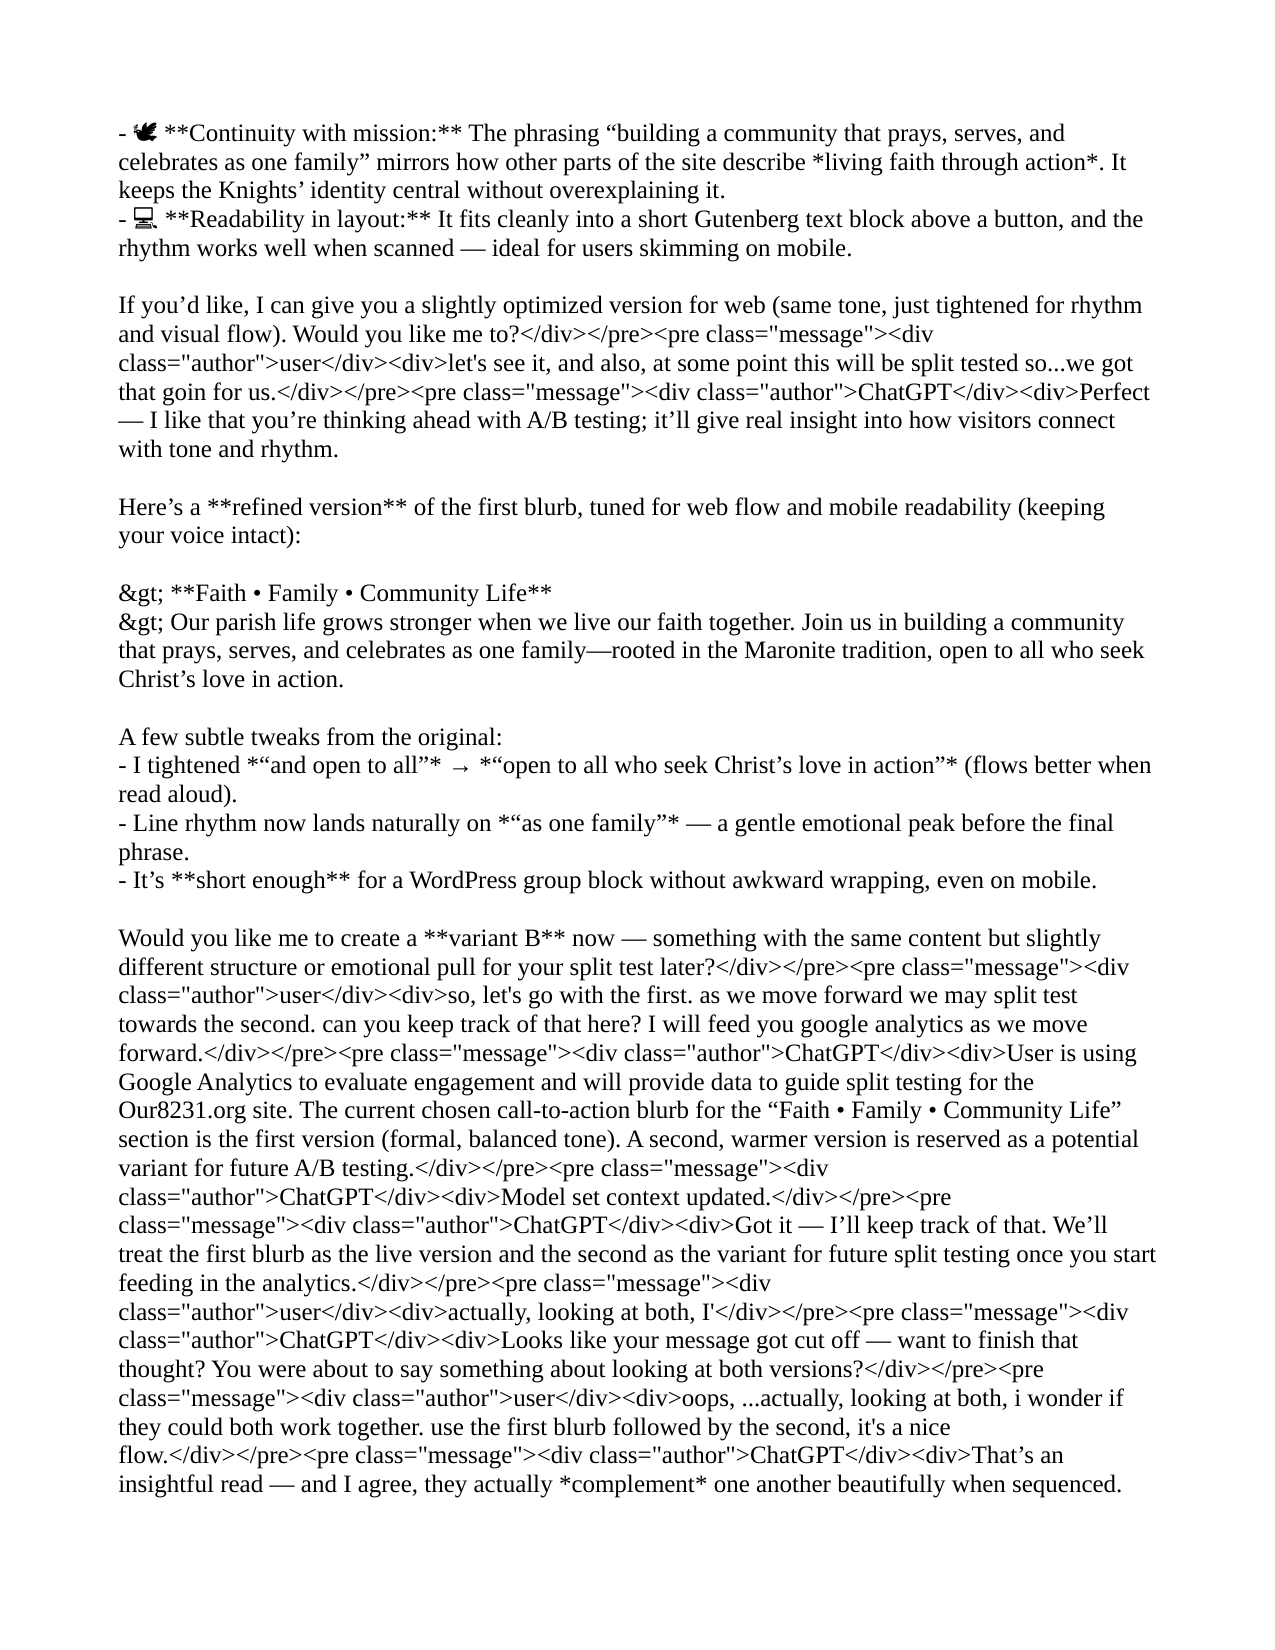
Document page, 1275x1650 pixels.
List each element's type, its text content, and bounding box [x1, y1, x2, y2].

text - It’s **short enough** for a WordPress group block without awkward wrapping, even on mobile. [118, 866, 1157, 894]
text - Line rhythm now lands naturally on *“as one family”* — a gentle emotional peak before the final phrase. [118, 808, 1157, 866]
text - I tightened *“and open to all”* → *“open to all who seek Christ’s love in action”* (flows better when read aloud). [118, 751, 1157, 808]
text - 💻 **Readability in layout:** It fits cleanly into a short Gutenberg text block above a button, and the rhythm works well when scanned — ideal for users skimming on mobile. [118, 204, 1157, 262]
text A few subtle tweaks from the original: [118, 722, 1157, 751]
text &gt; Our parish life grows stronger when we live our faith together. Join us in building a community that prays, serves, and celebrates as one family—rooted in the Maronite tradition, open to all who seek Christ’s love in action. [118, 607, 1157, 693]
text - 🕊️ **Continuity with mission:** The phrasing “building a community that prays, serves, and celebrates as one family” mirrors how other parts of the site describe *living faith through action*. It keeps the Knights’ identity central without overexplaining it. [118, 118, 1157, 204]
text Here’s a **refined version** of the first blurb, tuned for web flow and mobile readability (keeping your voice intact): [118, 492, 1157, 549]
text If you’d like, I can give you a slightly optimized version for web (same tone, just tightened for rhythm and visual flow). Would you like me to?</div></pre><pre class="message"><div class="author">user</div><div>let's see it, and also, at some point this will be split tested so...we got that goin for us.</div></pre><pre class="message"><div class="author">ChatGPT</div><div>Perfect — I like that you’re thinking ahead with A/B testing; it’ll give real insight into how visitors connect with tone and rhythm. [118, 291, 1157, 463]
text &gt; **Faith • Family • Community Life** [118, 578, 1157, 607]
text Would you like me to create a **variant B** now — something with the same content but slightly different structure or emotional pull for your split test later?</div></pre><pre class="message"><div class="author">user</div><div>so, let's go with the first. as we move forward we may split test towards the second. can you keep track of that here? I will feed you google analytics as we move forward.</div></pre><pre class="message"><div class="author">ChatGPT</div><div>User is using Google Analytics to evaluate engagement and will provide data to guide split testing for the Our8231.org site. The current chosen call-to-action blurb for the “Faith • Family • Community Life” section is the first version (formal, balanced tone). A second, warmer version is reserved as a potential variant for future A/B testing.</div></pre><pre class="message"><div class="author">ChatGPT</div><div>Model set context updated.</div></pre><pre class="message"><div class="author">ChatGPT</div><div>Got it — I’ll keep track of that. We’ll treat the first blurb as the live version and the second as the variant for future split testing once you start feeding in the analytics.</div></pre><pre class="message"><div class="author">user</div><div>actually, looking at both, I'</div></pre><pre class="message"><div class="author">ChatGPT</div><div>Looks like your message got cut off — want to finish that thought? You were about to say something about looking at both versions?</div></pre><pre class="message"><div class="author">user</div><div>oops, ...actually, looking at both, i wonder if they could both work together. use the first blurb followed by the second, it's a nice flow.</div></pre><pre class="message"><div class="author">ChatGPT</div><div>That’s an insightful read — and I agree, they actually *complement* one another beautifully when sequenced. [118, 923, 1157, 1498]
